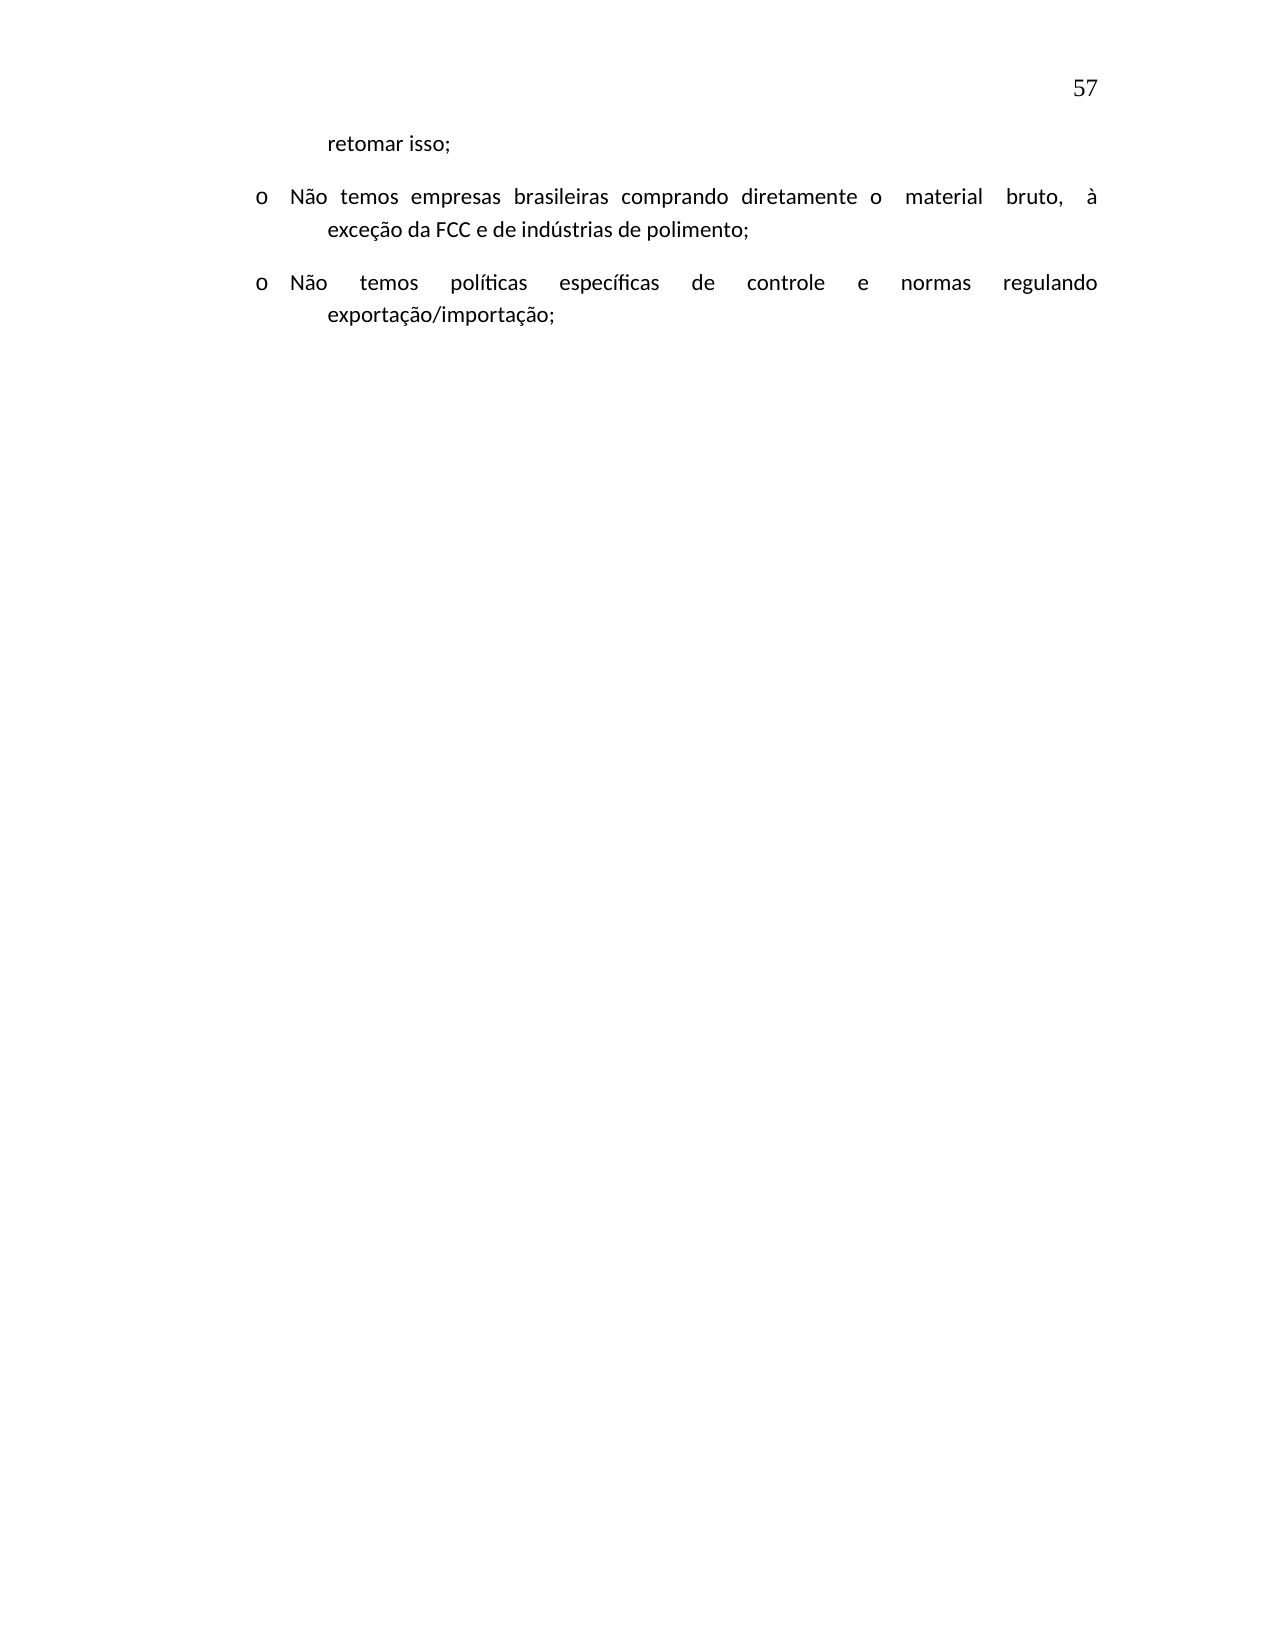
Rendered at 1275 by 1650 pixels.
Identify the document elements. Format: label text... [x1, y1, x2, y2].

list Não temos empresas brasileiras comprando diretamente o material bruto, à exceção da FCC e de indústrias de polimento; [290, 182, 1098, 243]
list Não temos políticas específicas de controle e normas regulando exportação/importação; [290, 268, 1098, 328]
list retomar isso; [290, 129, 1098, 157]
